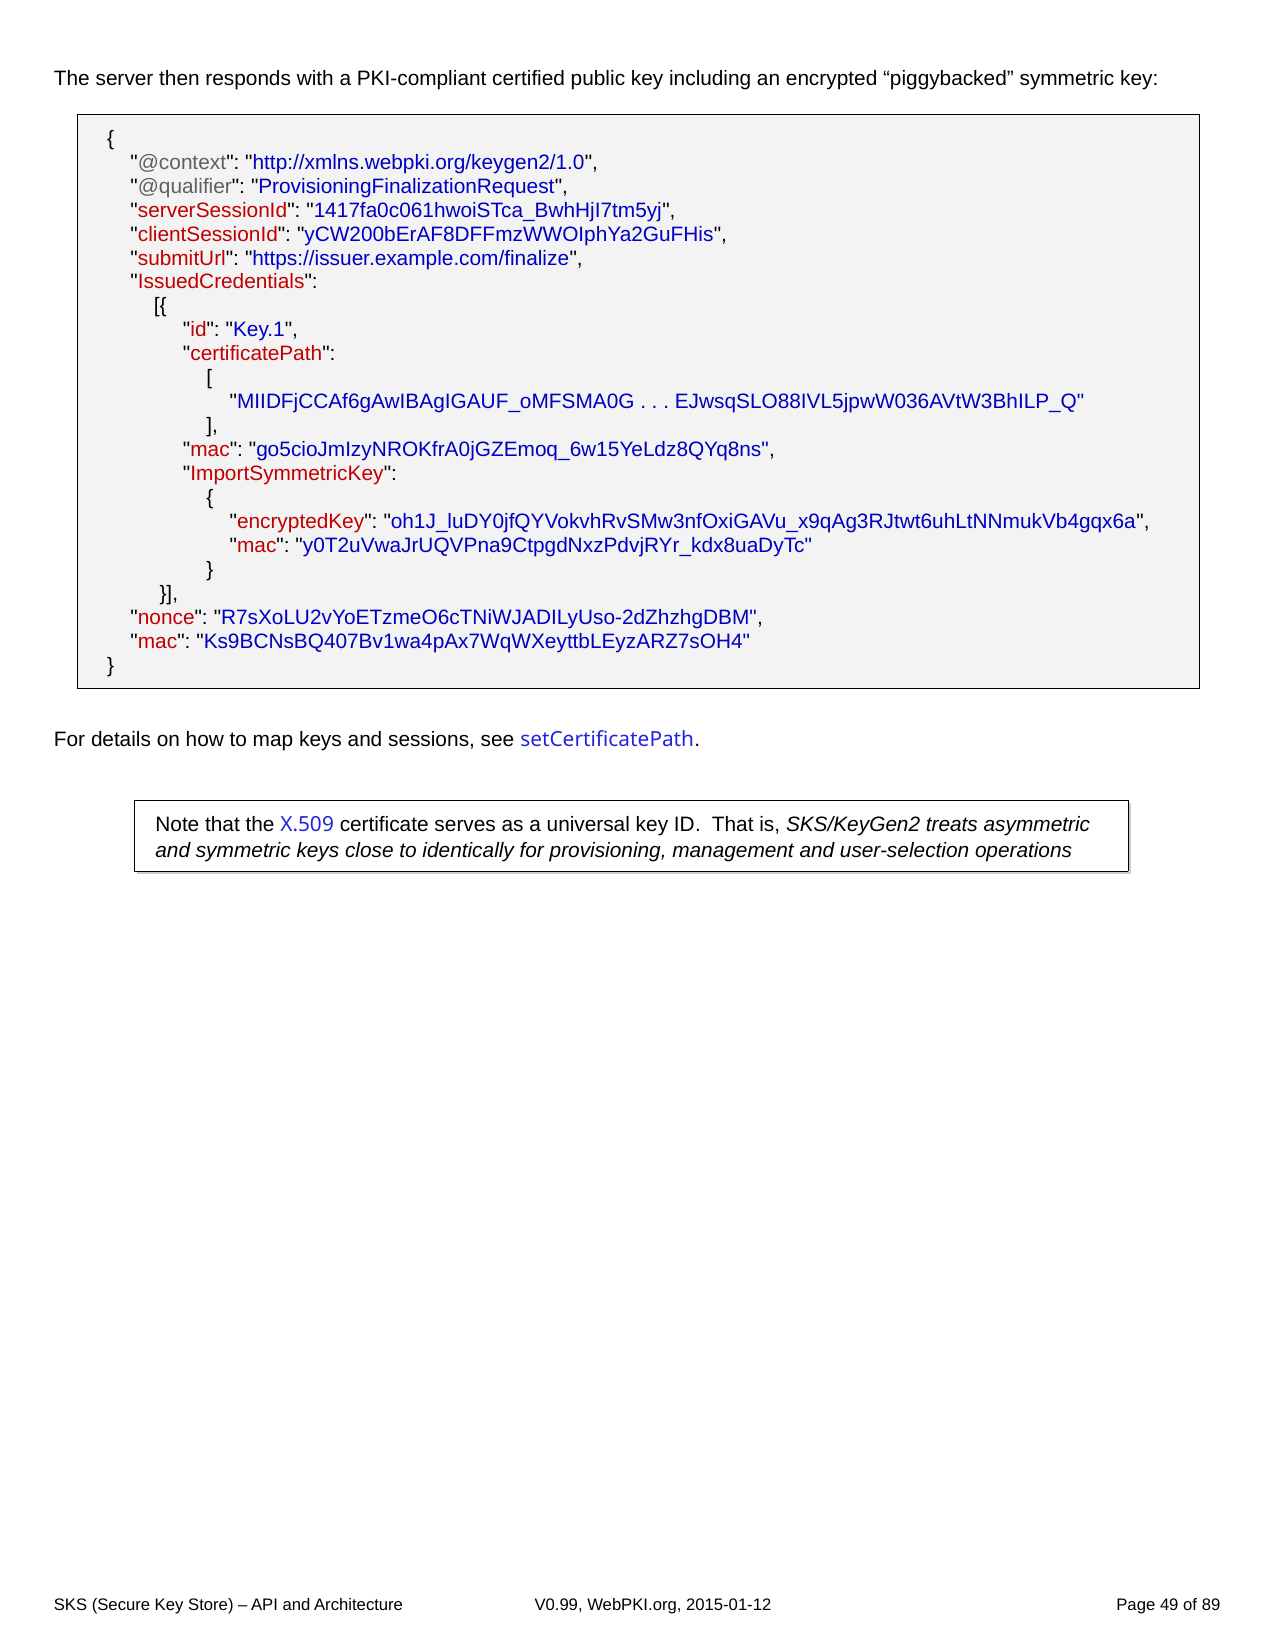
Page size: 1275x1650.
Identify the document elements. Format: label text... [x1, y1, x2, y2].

table_header Note that the X.509 certificate serves as a universal key ID. That is, SKS/KeyGen2 treats asymmetric and symmetric keys close to identically for provisioning, management and user-selection operations [135, 801, 1128, 871]
table_header { "@context": "http://xmlns.webpki.org/keygen2/1.0", "@qualifier": "ProvisioningFinalizationRequest", "serverSessionId": "1417fa0c061hwoiSTca_BwhHjI7tm5yj", "clientSessionId": "yCW200bErAF8DFFmzWWOIphYa2GuFHis", "submitUrl": "https://issuer.example.com/finalize", "IssuedCredentials": [{ "id": "Key.1", "certificatePath": [ "MIIDFjCCAf6gAwIBAgIGAUF_oMFSMA0G . . . EJwsqSLO88IVL5jpwW036AVtW3BhILP_Q" ], "mac": "go5cioJmIzyNROKfrA0jGZEmoq_6w15YeLdz8QYq8ns", "ImportSymmetricKey": { "encryptedKey": "oh1J_luDY0jfQYVokvhRvSMw3nfOxiGAVu_x9qAg3RJtwt6uhLtNNmukVb4gqx6a", "mac": "y0T2uVwaJrUQVPna9CtpgdNxzPdvjRYr_kdx8uaDyTc" } }], "nonce": "R7sXoLU2vYoETzmeO6cTNiWJADILyUso-2dZhzhgDBM", "mac": "Ks9BCNsBQ407Bv1wa4pAx7WqWXeyttbLEyzARZ7sOH4" } [78, 115, 1199, 688]
text The server then responds with a PKI-compliant certified public key including an encrypted “piggybacked” symmetric key: [54, 66, 1221, 90]
text For details on how to map keys and sessions, see setCertificatePath. [54, 724, 1221, 753]
